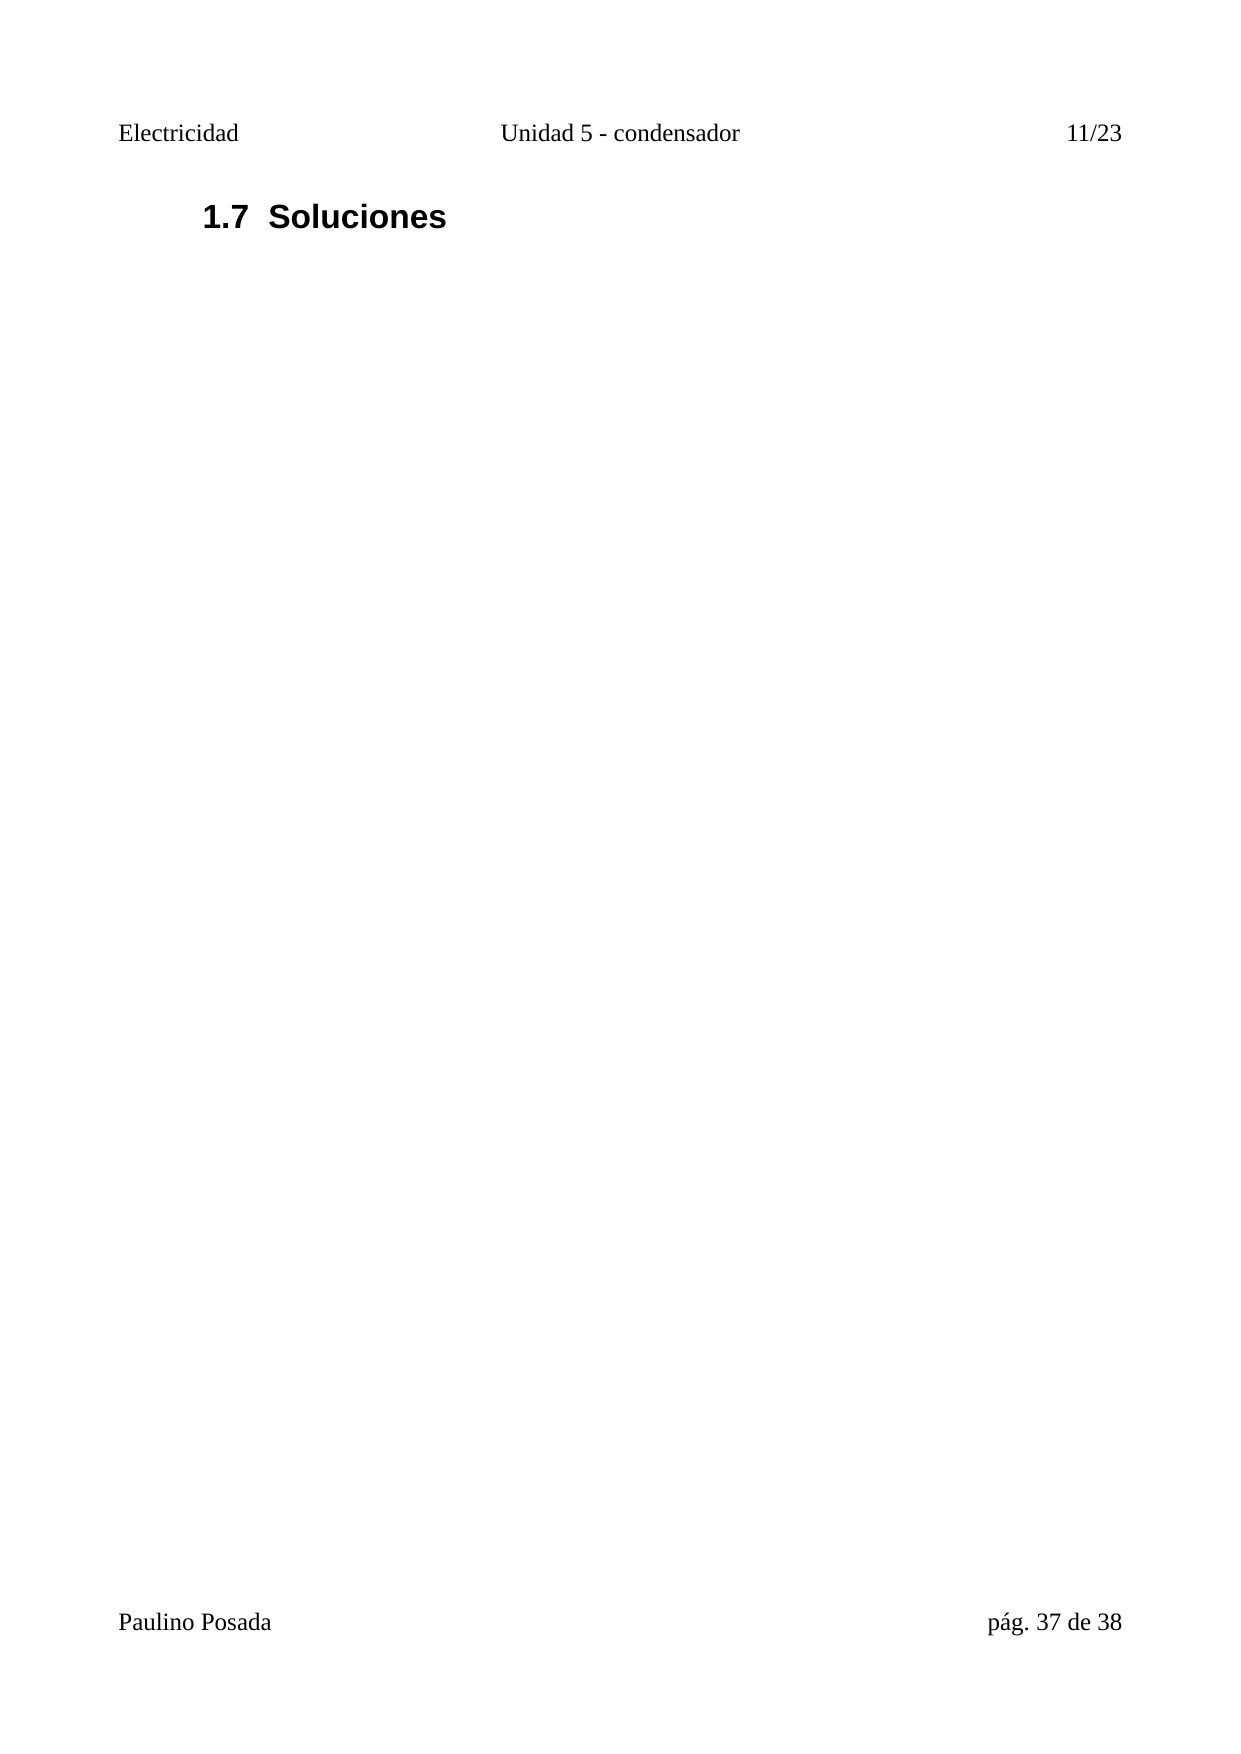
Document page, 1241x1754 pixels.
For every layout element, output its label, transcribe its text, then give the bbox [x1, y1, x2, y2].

subtitle Soluciones [193, 197, 1122, 236]
